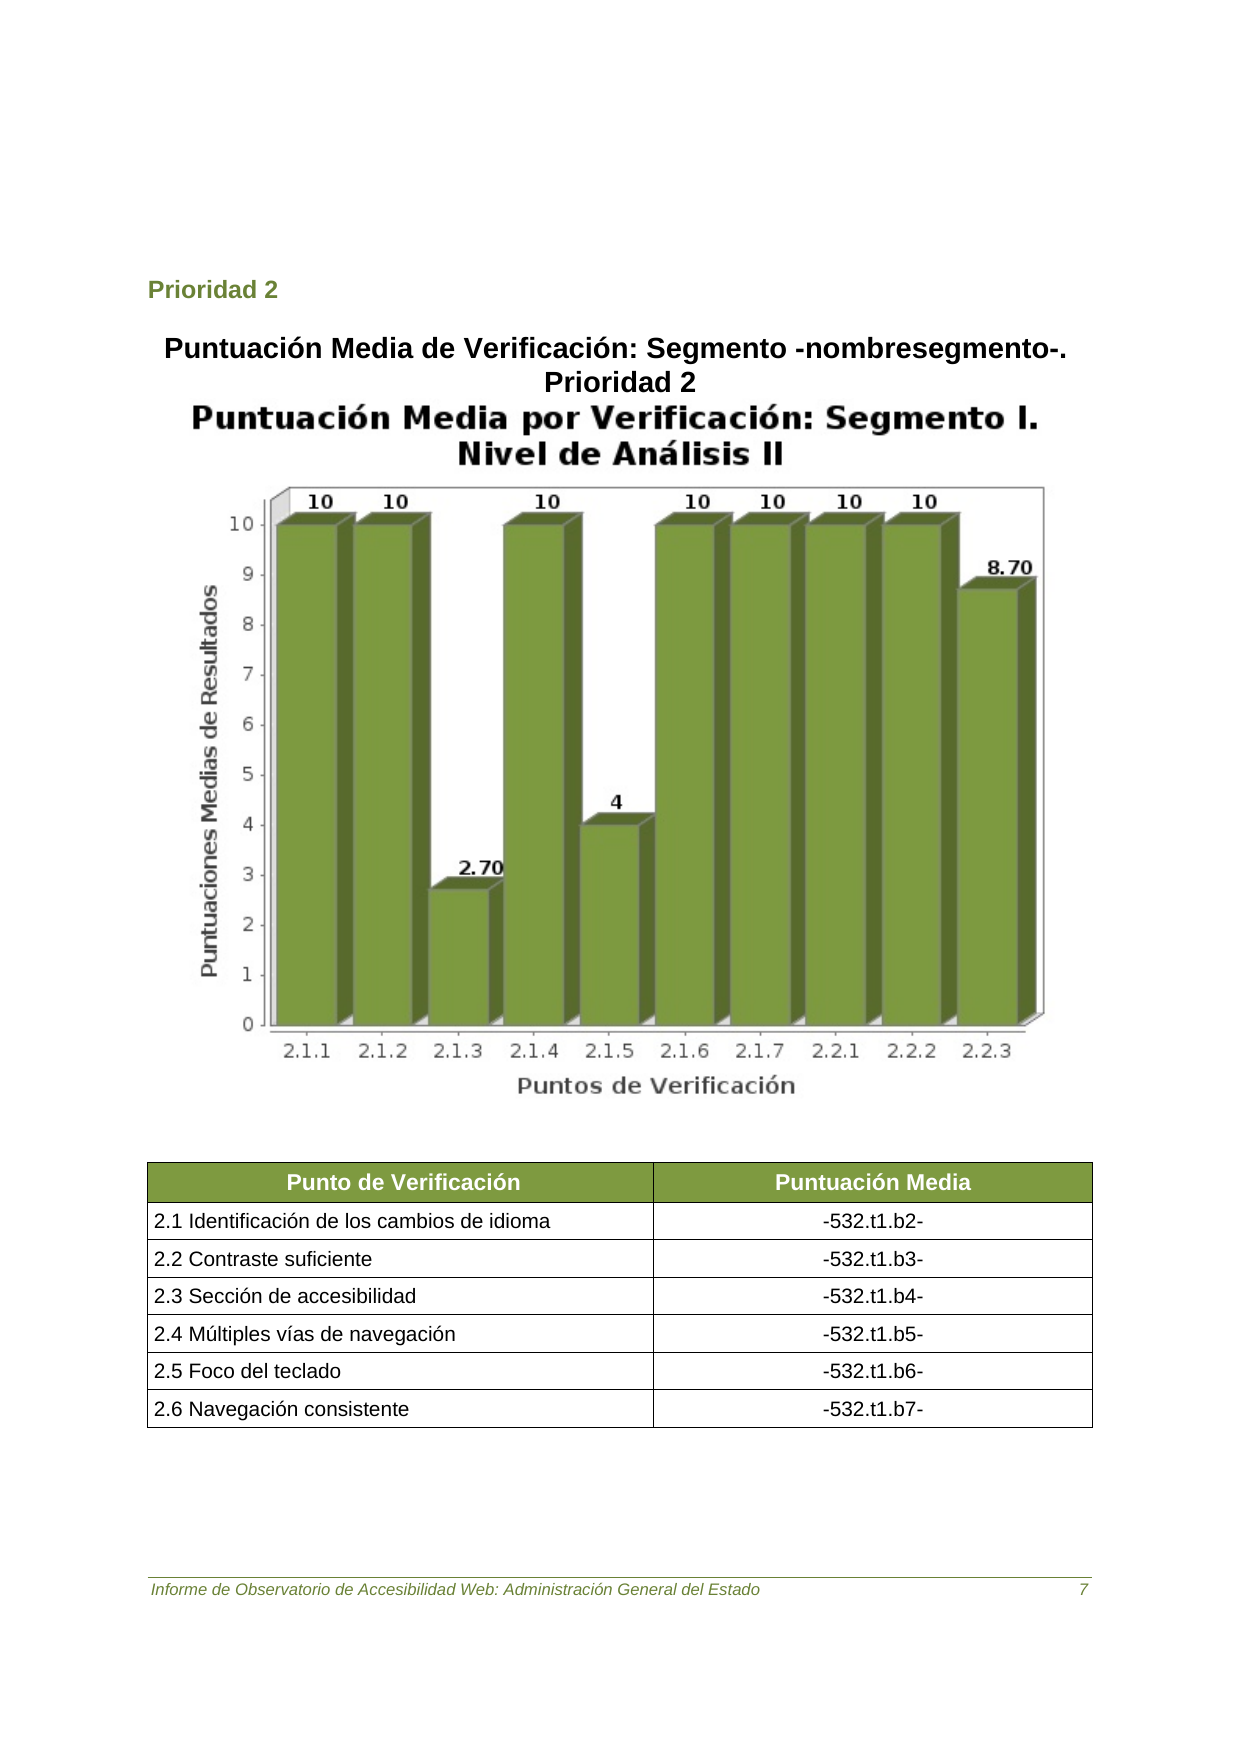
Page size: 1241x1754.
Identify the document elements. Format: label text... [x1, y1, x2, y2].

table_cell 2.5 Foco del teclado [148, 1353, 653, 1389]
table_cell -532.t1.b5- [654, 1315, 1092, 1352]
table_cell 2.2 Contraste suficiente [148, 1240, 653, 1277]
text Puntuación Media de Verificación: Segmento -nombresegmento-. [148, 331, 1092, 365]
table_cell 2.3 Sección de accesibilidad [148, 1278, 653, 1314]
subtitle Prioridad 2 [148, 275, 1092, 303]
table_cell 2.4 Múltiples vías de navegación [148, 1315, 653, 1352]
table_cell -532.t1.b6- [654, 1353, 1092, 1389]
table_header Punto de Verificación [148, 1163, 653, 1202]
text Prioridad 2 [148, 365, 1092, 398]
table_cell 2.1 Identificación de los cambios de idioma [148, 1203, 653, 1239]
picture [178, 398, 1062, 1108]
table_cell -532.t1.b4- [654, 1278, 1092, 1314]
table_cell 2.6 Navegación consistente [148, 1390, 653, 1427]
table_cell -532.t1.b3- [654, 1240, 1092, 1277]
table_cell -532.t1.b2- [654, 1203, 1092, 1239]
table_header Puntuación Media [654, 1163, 1092, 1202]
table_cell -532.t1.b7- [654, 1390, 1092, 1427]
